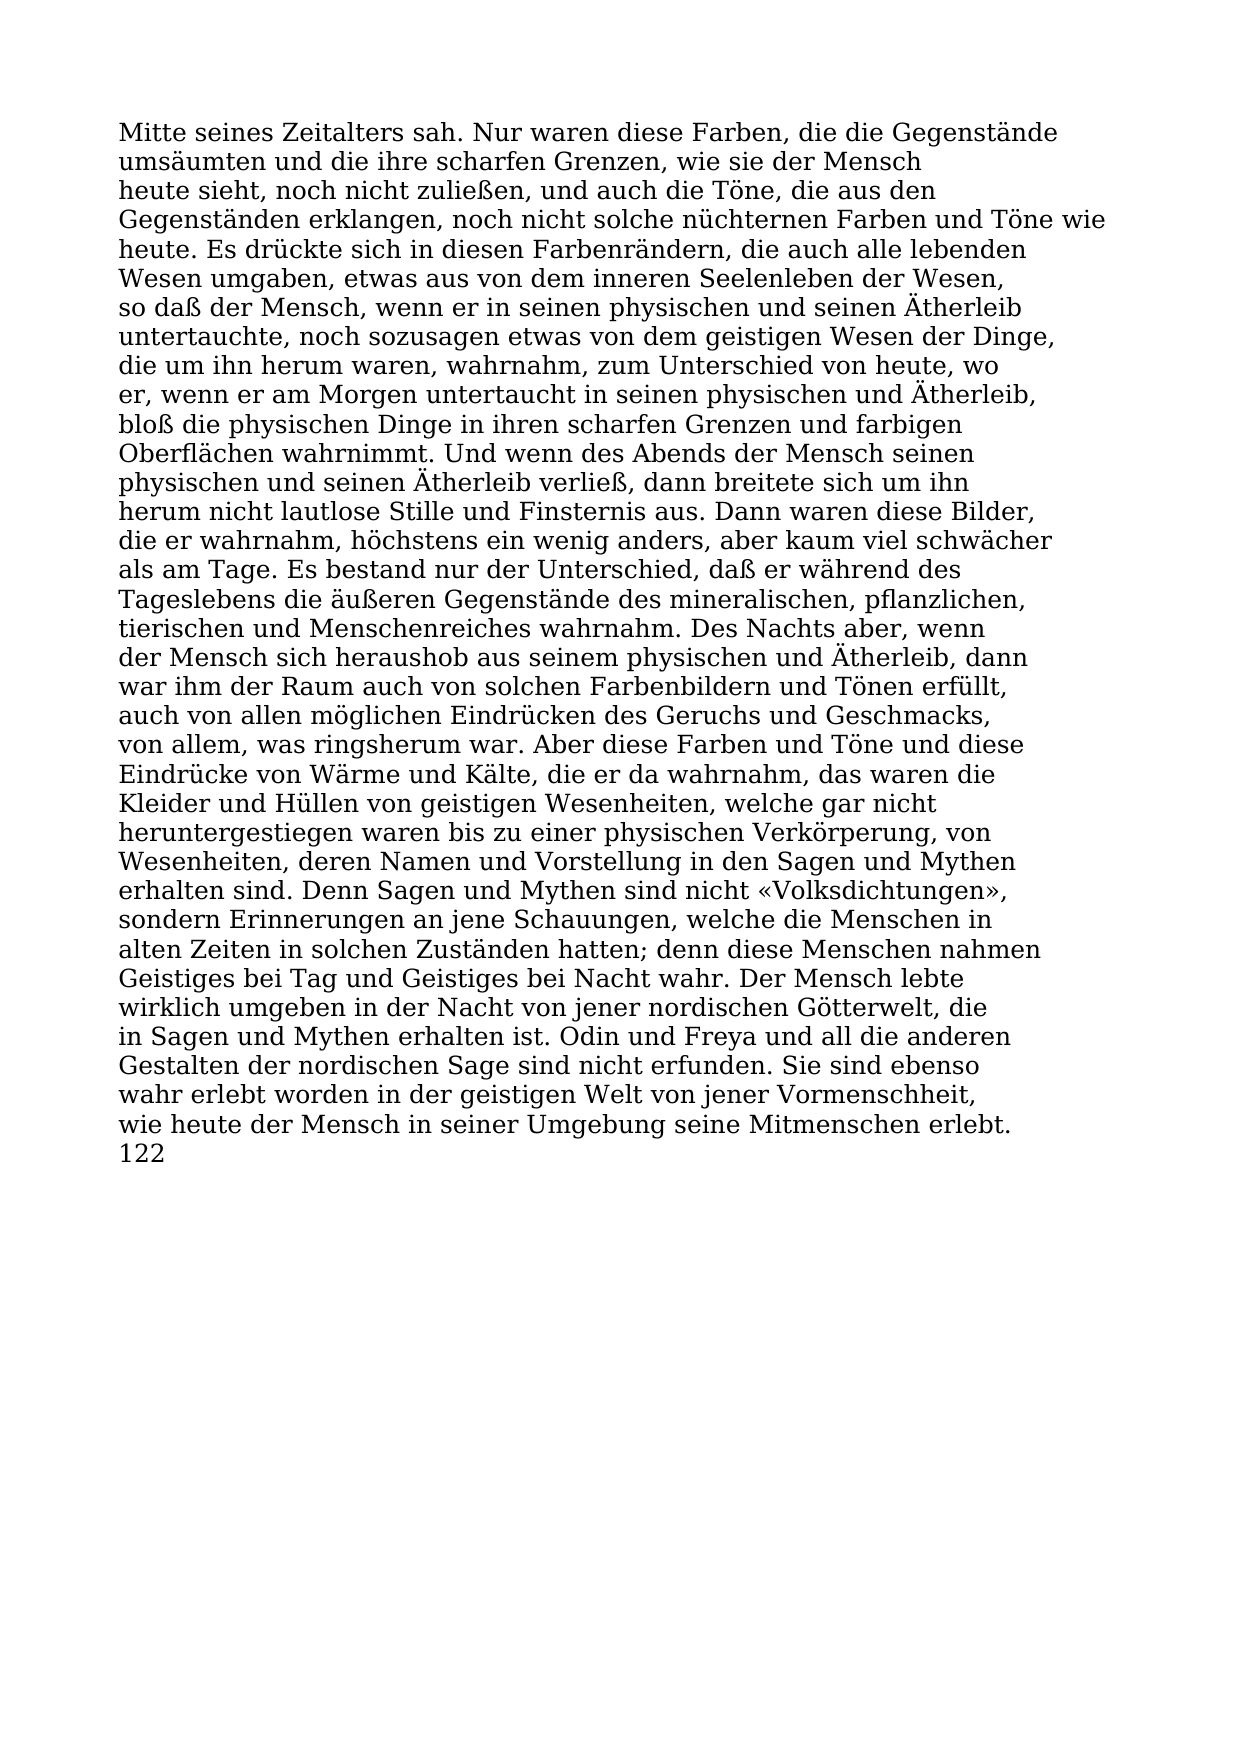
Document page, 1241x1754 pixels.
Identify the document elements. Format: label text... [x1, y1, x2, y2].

text war ihm der Raum auch von solchen Farbenbildern und Tönen erfüllt, [118, 672, 1122, 701]
text der Mensch sich heraushob aus seinem physischen und Ätherleib, dann [118, 643, 1122, 672]
text Kleider und Hüllen von geistigen Wesenheiten, welche gar nicht heruntergestiegen waren bis zu einer physischen Verkörperung, von Wesenheiten, deren Namen und Vorstellung in den Sagen und Mythen [118, 789, 1122, 876]
text erhalten sind. Denn Sagen und Mythen sind nicht «Volksdichtungen», [118, 876, 1122, 906]
text er, wenn er am Morgen untertaucht in seinen physischen und Ätherleib, [118, 381, 1122, 410]
text wie heute der Mensch in seiner Umgebung seine Mitmenschen erlebt. [118, 1110, 1122, 1139]
text untertauchte, noch sozusagen etwas von dem geistigen Wesen der Dinge, [118, 322, 1122, 351]
text heute sieht, noch nicht zuließen, und auch die Töne, die aus den Gegenständen erklangen, noch nicht solche nüchternen Farben und Töne wie [118, 176, 1122, 235]
text tierischen und Menschenreiches wahrnahm. Des Nachts aber, wenn [118, 614, 1122, 643]
text sondern Erinnerungen an jene Schauungen, welche die Menschen in [118, 906, 1122, 935]
text herum nicht lautlose Stille und Finsternis aus. Dann waren diese Bilder, [118, 497, 1122, 526]
text als am Tage. Es bestand nur der Unterschied, daß er während des Tageslebens die äußeren Gegenstände des mineralischen, pflanzlichen, [118, 556, 1122, 614]
text heute. Es drückte sich in diesen Farbenrändern, die auch alle lebenden [118, 235, 1122, 264]
text Mitte seines Zeitalters sah. Nur waren diese Farben, die die Gegenstände umsäumten und die ihre scharfen Grenzen, wie sie der Mensch [118, 118, 1122, 176]
text alten Zeiten in solchen Zuständen hatten; denn diese Menschen nahmen Geistiges bei Tag und Geistiges bei Nacht wahr. Der Mensch lebte [118, 935, 1122, 993]
text auch von allen möglichen Eindrücken des Geruchs und Geschmacks, [118, 701, 1122, 731]
text so daß der Mensch, wenn er in seinen physischen und seinen Ätherleib [118, 293, 1122, 322]
text die er wahrnahm, höchstens ein wenig anders, aber kaum viel schwächer [118, 526, 1122, 556]
text von allem, was ringsherum war. Aber diese Farben und Töne und diese [118, 731, 1122, 760]
text bloß die physischen Dinge in ihren scharfen Grenzen und farbigen [118, 410, 1122, 439]
text Gestalten der nordischen Sage sind nicht erfunden. Sie sind ebenso [118, 1051, 1122, 1081]
text Oberflächen wahrnimmt. Und wenn des Abends der Mensch seinen [118, 439, 1122, 468]
text Eindrücke von Wärme und Kälte, die er da wahrnahm, das waren die [118, 760, 1122, 789]
text wirklich umgeben in der Nacht von jener nordischen Götterwelt, die [118, 993, 1122, 1022]
text 122 [118, 1139, 1122, 1168]
text Wesen umgaben, etwas aus von dem inneren Seelenleben der Wesen, [118, 264, 1122, 293]
text in Sagen und Mythen erhalten ist. Odin und Freya und all die anderen [118, 1022, 1122, 1051]
text physischen und seinen Ätherleib verließ, dann breitete sich um ihn [118, 468, 1122, 497]
text die um ihn herum waren, wahrnahm, zum Unterschied von heute, wo [118, 351, 1122, 381]
text wahr erlebt worden in der geistigen Welt von jener Vormenschheit, [118, 1081, 1122, 1110]
